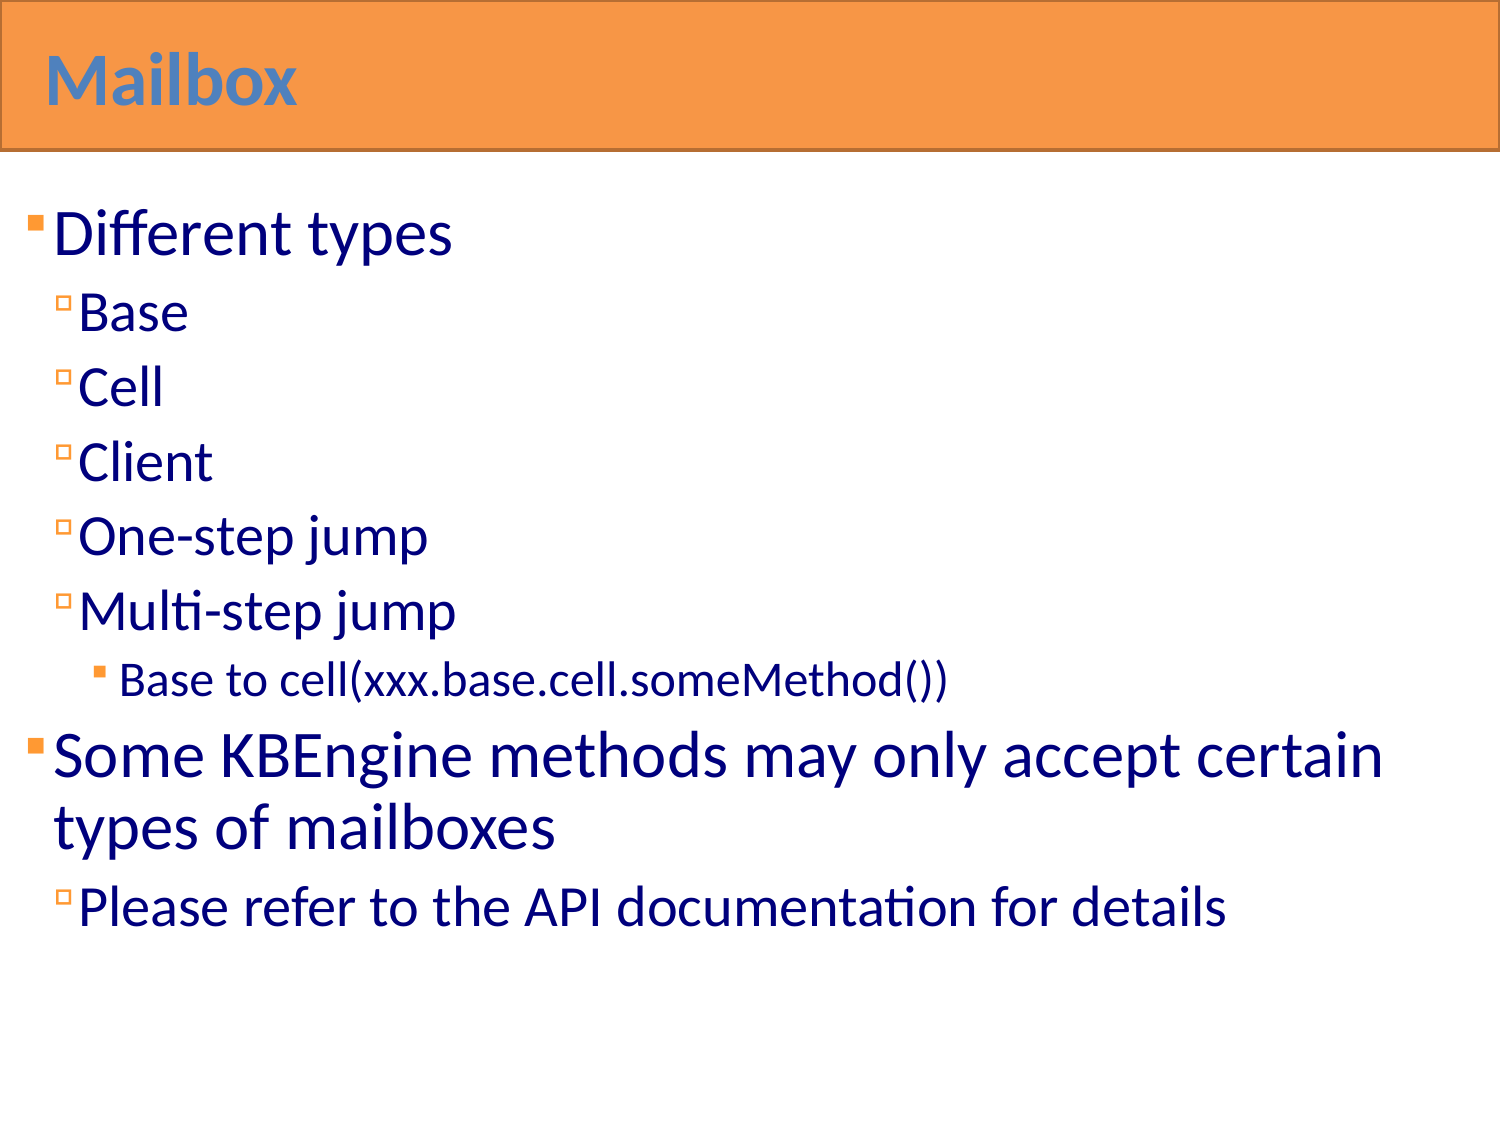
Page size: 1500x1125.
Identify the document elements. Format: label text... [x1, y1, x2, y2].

text_box Different types Base Cell Client One-step jump Multi-step jump Base to cell(xxx.base.cell.someMethod()) Some KBEngine methods may only accept certain types of mailboxes Please refer to the API documentation for details [14, 196, 1500, 1071]
title Mailbox [29, 21, 1483, 129]
text_box [0, 0, 1500, 150]
